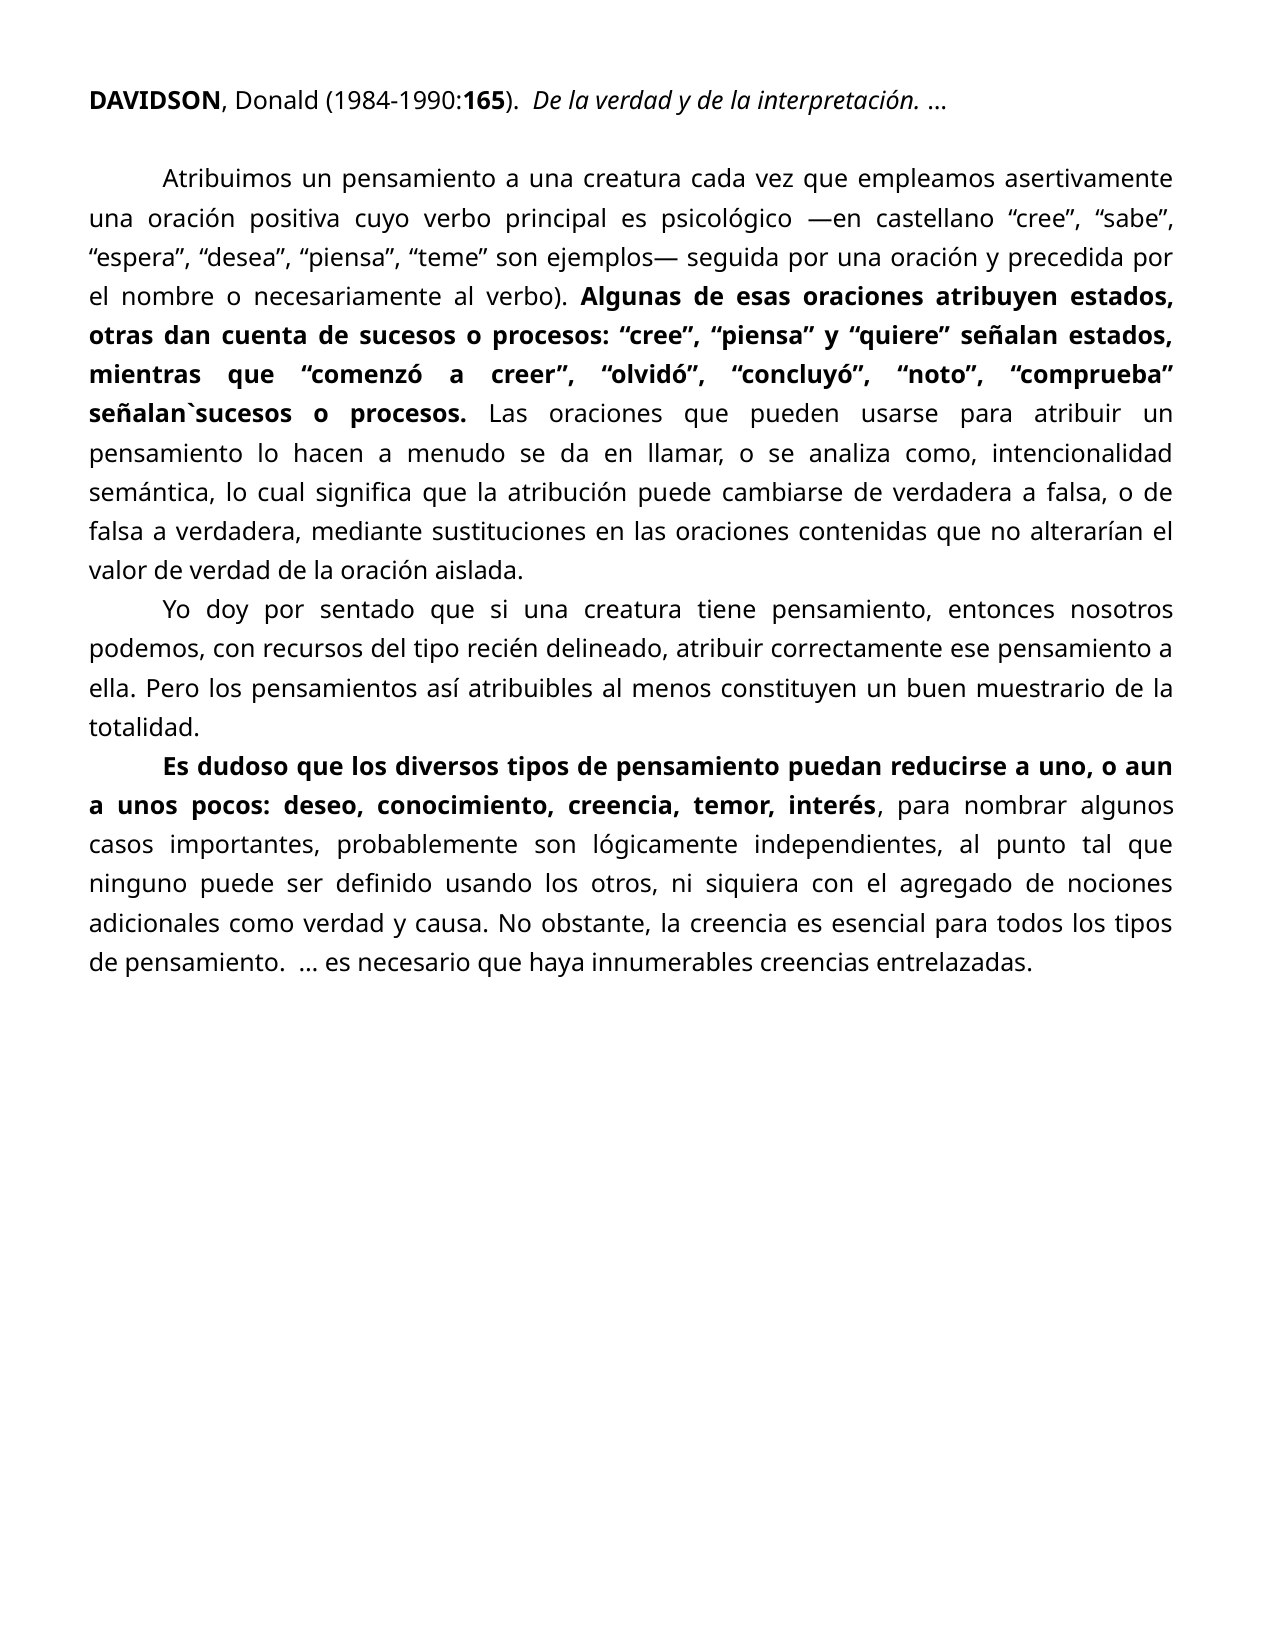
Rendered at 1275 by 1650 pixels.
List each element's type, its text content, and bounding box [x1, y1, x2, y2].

text Es dudoso que los diversos tipos de pensamiento puedan reducirse a uno, o aun a unos pocos: deseo, conocimiento, creencia, temor, interés, para nombrar algunos casos importantes, probablemente son lógicamente independientes, al punto tal que ninguno puede ser definido usando los otros, ni siquiera con el agregado de nociones adicionales como verdad y causa. No obstante, la creencia es esencial para todos los tipos de pensamiento. … es necesario que haya innumerables creencias entrelazadas. [88, 748, 1174, 978]
text DAVIDSON, Donald (1984-1990:165). De la verdad y de la interpretación. … [88, 83, 1174, 117]
text Atribuimos un pensamiento a una creatura cada vez que empleamos asertivamente una oración positiva cuyo verbo principal es psicológico —en castellano “cree”, “sabe”, “espera”, “desea”, “piensa”, “teme” son ejemplos— seguida por una oración y precedida por el nombre o necesariamente al verbo). Algunas de esas oraciones atribuyen estados, otras dan cuenta de sucesos o procesos: “cree”, “piensa” y “quiere” señalan estados, mientras que “comenzó a creer”, “olvidó”, “concluyó”, “noto”, “comprueba” señalan`sucesos o procesos. Las oraciones que pueden usarse para atribuir un pensamiento lo hacen a menudo se da en llamar, o se analiza como, intencionalidad semántica, lo cual significa que la atribución puede cambiarse de verdadera a falsa, o de falsa a verdadera, mediante sustituciones en las oraciones contenidas que no alterarían el valor de verdad de la oración aislada. [88, 161, 1174, 587]
text Yo doy por sentado que si una creatura tiene pensamiento, entonces nosotros podemos, con recursos del tipo recién delineado, atribuir correctamente ese pensamiento a ella. Pero los pensamientos así atribuibles al menos constituyen un buen muestrario de la totalidad. [88, 592, 1174, 743]
